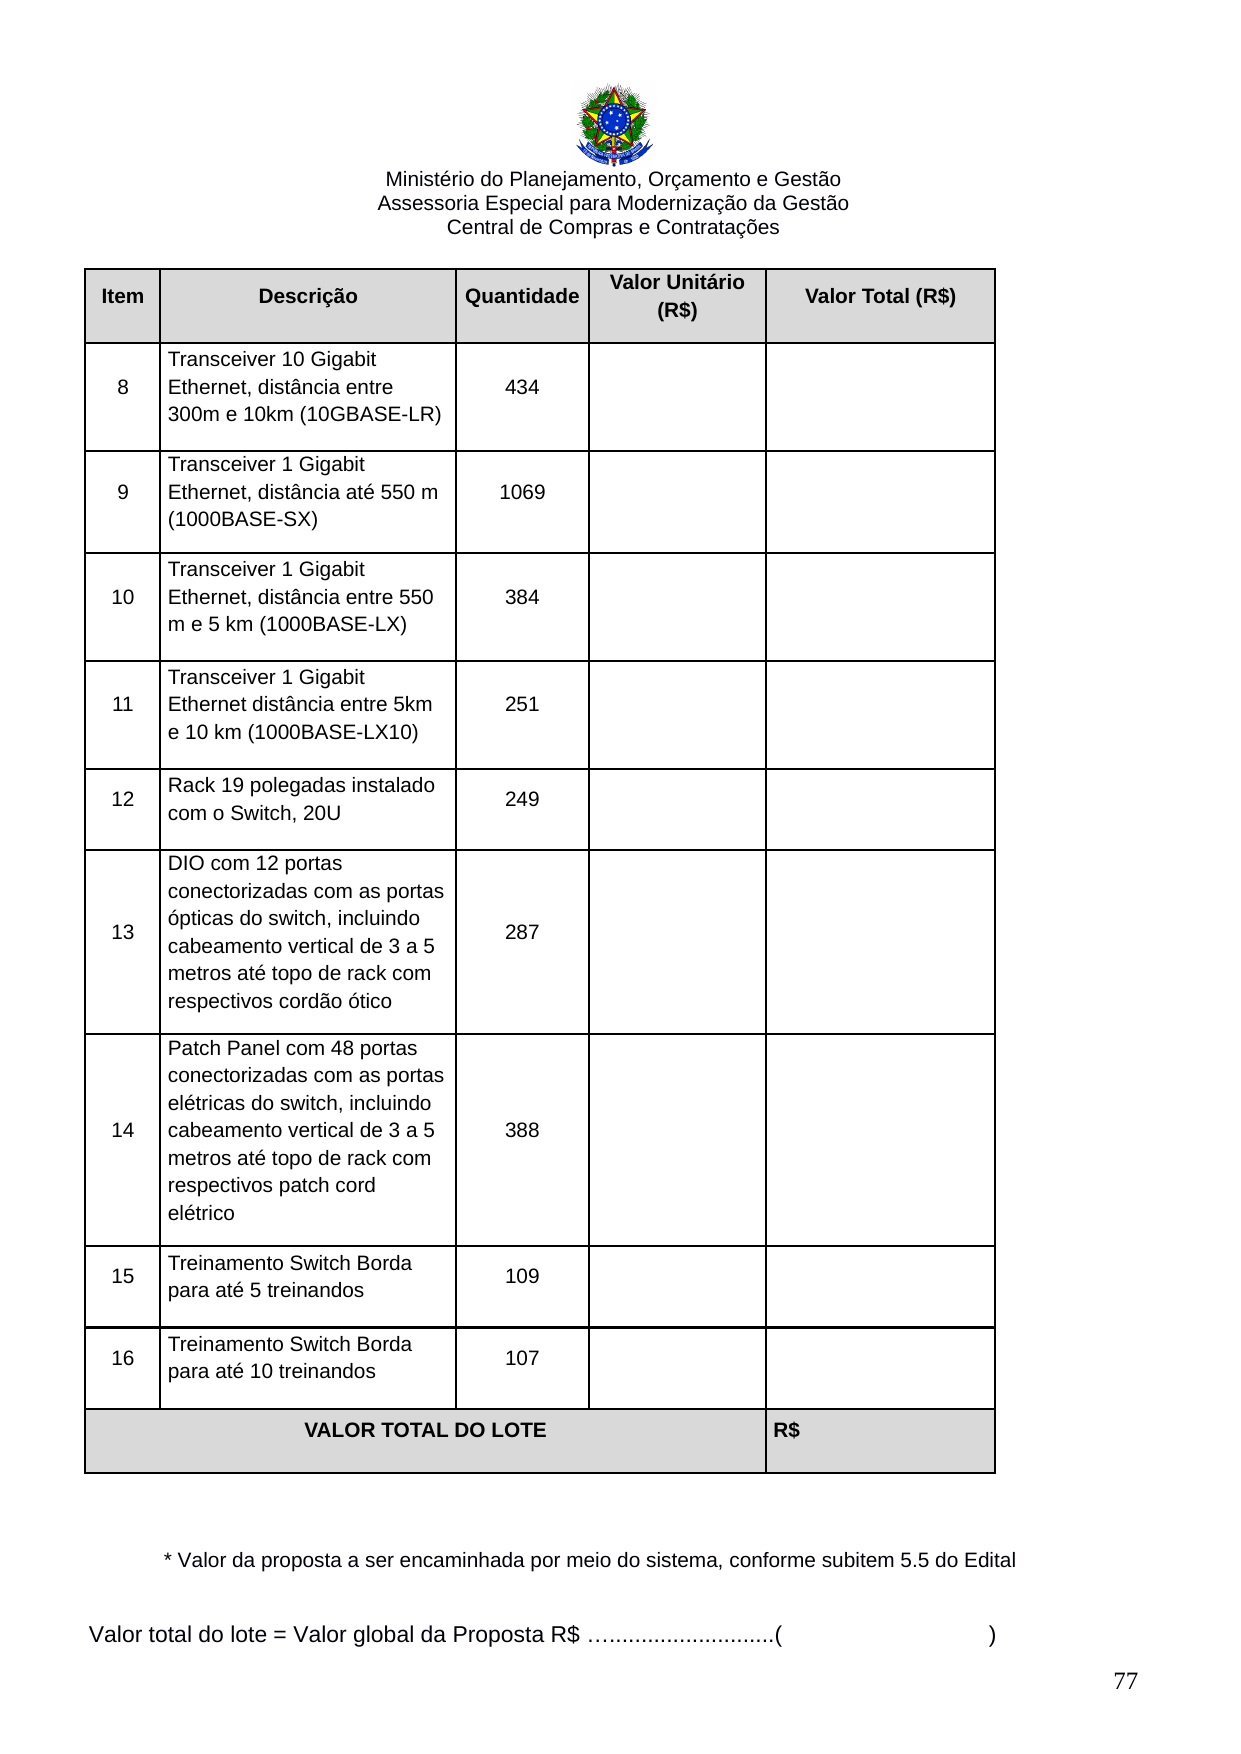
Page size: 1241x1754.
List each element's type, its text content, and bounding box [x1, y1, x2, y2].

table_cell [767, 851, 994, 1033]
table_cell VALOR TOTAL DO LOTE [86, 1410, 765, 1472]
table_cell Patch Panel com 48 portas conectorizadas com as portas elétricas do switch, incluindo cabeamento vertical de 3 a 5 metros até topo de rack com respectivos patch cord elétrico [161, 1035, 455, 1245]
text * Valor da proposta a ser encaminhada por meio do sistema, conforme subitem 5.5 do Edital [164, 1548, 1138, 1573]
table_cell [767, 1329, 994, 1408]
table_cell [590, 452, 765, 552]
table_cell [590, 344, 765, 450]
table_cell 388 [457, 1035, 588, 1245]
table_cell Treinamento Switch Borda para até 5 treinandos [161, 1247, 455, 1326]
table_cell 10 [86, 554, 159, 660]
table_cell [767, 770, 994, 849]
table_header Descrição [161, 270, 455, 342]
table_cell [767, 452, 994, 552]
table_cell [590, 1329, 765, 1408]
table_cell 9 [86, 452, 159, 552]
table_cell 13 [86, 851, 159, 1033]
table_cell [590, 851, 765, 1033]
table_cell Transceiver 1 Gigabit Ethernet distância entre 5km e 10 km (1000BASE-LX10) [161, 662, 455, 768]
table_header Valor Total (R$) [767, 270, 994, 342]
table_header Item [86, 270, 159, 342]
table_cell DIO com 12 portas conectorizadas com as portas ópticas do switch, incluindo cabeamento vertical de 3 a 5 metros até topo de rack com respectivos cordão ótico [161, 851, 455, 1033]
table_cell 287 [457, 851, 588, 1033]
table_cell 11 [86, 662, 159, 768]
table_cell 1069 [457, 452, 588, 552]
table_cell [767, 554, 994, 660]
table_cell 109 [457, 1247, 588, 1326]
table_cell R$ [767, 1410, 994, 1472]
table_cell Transceiver 1 Gigabit Ethernet, distância entre 550 m e 5 km (1000BASE-LX) [161, 554, 455, 660]
table_cell 16 [86, 1329, 159, 1408]
table_cell Treinamento Switch Borda para até 10 treinandos [161, 1329, 455, 1408]
table_cell [767, 662, 994, 768]
table_cell 14 [86, 1035, 159, 1245]
table_cell 15 [86, 1247, 159, 1326]
text Valor total do lote = Valor global da Proposta R$ …..........................( ) [89, 1623, 1138, 1648]
table_cell Transceiver 1 Gigabit Ethernet, distância até 550 m (1000BASE-SX) [161, 452, 455, 552]
table_cell 384 [457, 554, 588, 660]
table_cell Transceiver 10 Gigabit Ethernet, distância entre 300m e 10km (10GBASE-LR) [161, 344, 455, 450]
table_cell [590, 770, 765, 849]
picture [572, 81, 655, 168]
table_cell 251 [457, 662, 588, 768]
table_cell Rack 19 polegadas instalado com o Switch, 20U [161, 770, 455, 849]
table_cell [590, 1247, 765, 1326]
table_cell [767, 344, 994, 450]
table_cell [767, 1247, 994, 1326]
table_cell 249 [457, 770, 588, 849]
table_cell 434 [457, 344, 588, 450]
table_cell 12 [86, 770, 159, 849]
table_header Valor Unitário (R$) [590, 270, 765, 342]
table_cell [767, 1035, 994, 1245]
table_cell [590, 662, 765, 768]
table_cell 8 [86, 344, 159, 450]
table_cell 107 [457, 1329, 588, 1408]
table_header Quantidade [457, 270, 588, 342]
table_cell [590, 1035, 765, 1245]
table_cell [590, 554, 765, 660]
